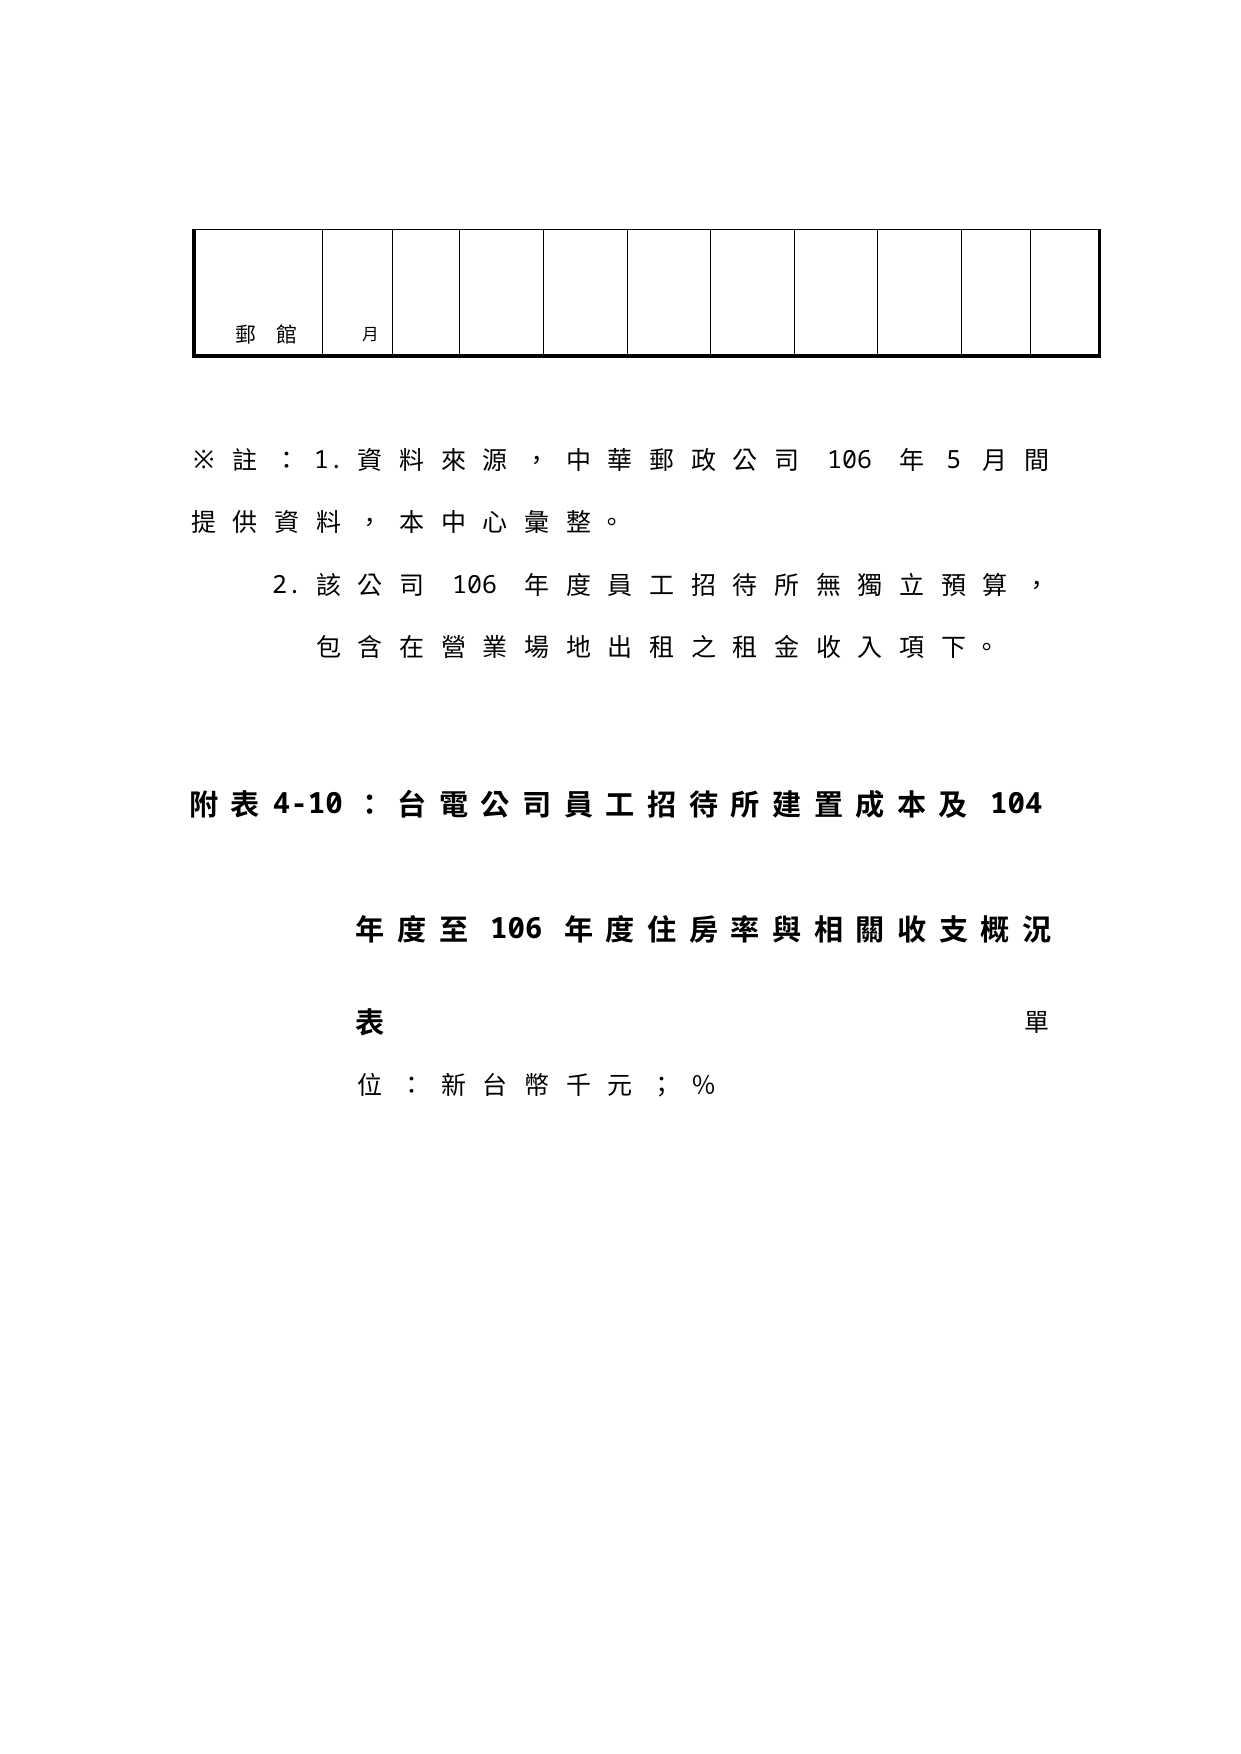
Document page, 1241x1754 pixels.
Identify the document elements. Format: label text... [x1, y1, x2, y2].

table_cell [795, 230, 877, 354]
text 2.該公司106年度員工招待所無獨立預算，包含在營業場地出租之租金收入項下。 [256, 542, 1058, 667]
table_cell [460, 230, 543, 354]
table_cell [711, 230, 794, 354]
table_cell [393, 230, 459, 354]
text ※註：1.資料來源，中華郵政公司106年5月間提供資料，本中心彙整。 [183, 417, 1058, 542]
text 附表4-10：台電公司員工招待所建置成本及104年度至106年度住房率與相關收支概況表 單位：新台幣千元；％ [183, 729, 1058, 1104]
table_cell [544, 230, 627, 354]
table_cell [628, 230, 710, 354]
table_cell 郵館 [196, 230, 322, 354]
table_cell [878, 230, 961, 354]
table_cell 月 [323, 230, 392, 354]
table_cell - [962, 230, 1030, 354]
table_cell - [1031, 230, 1098, 354]
